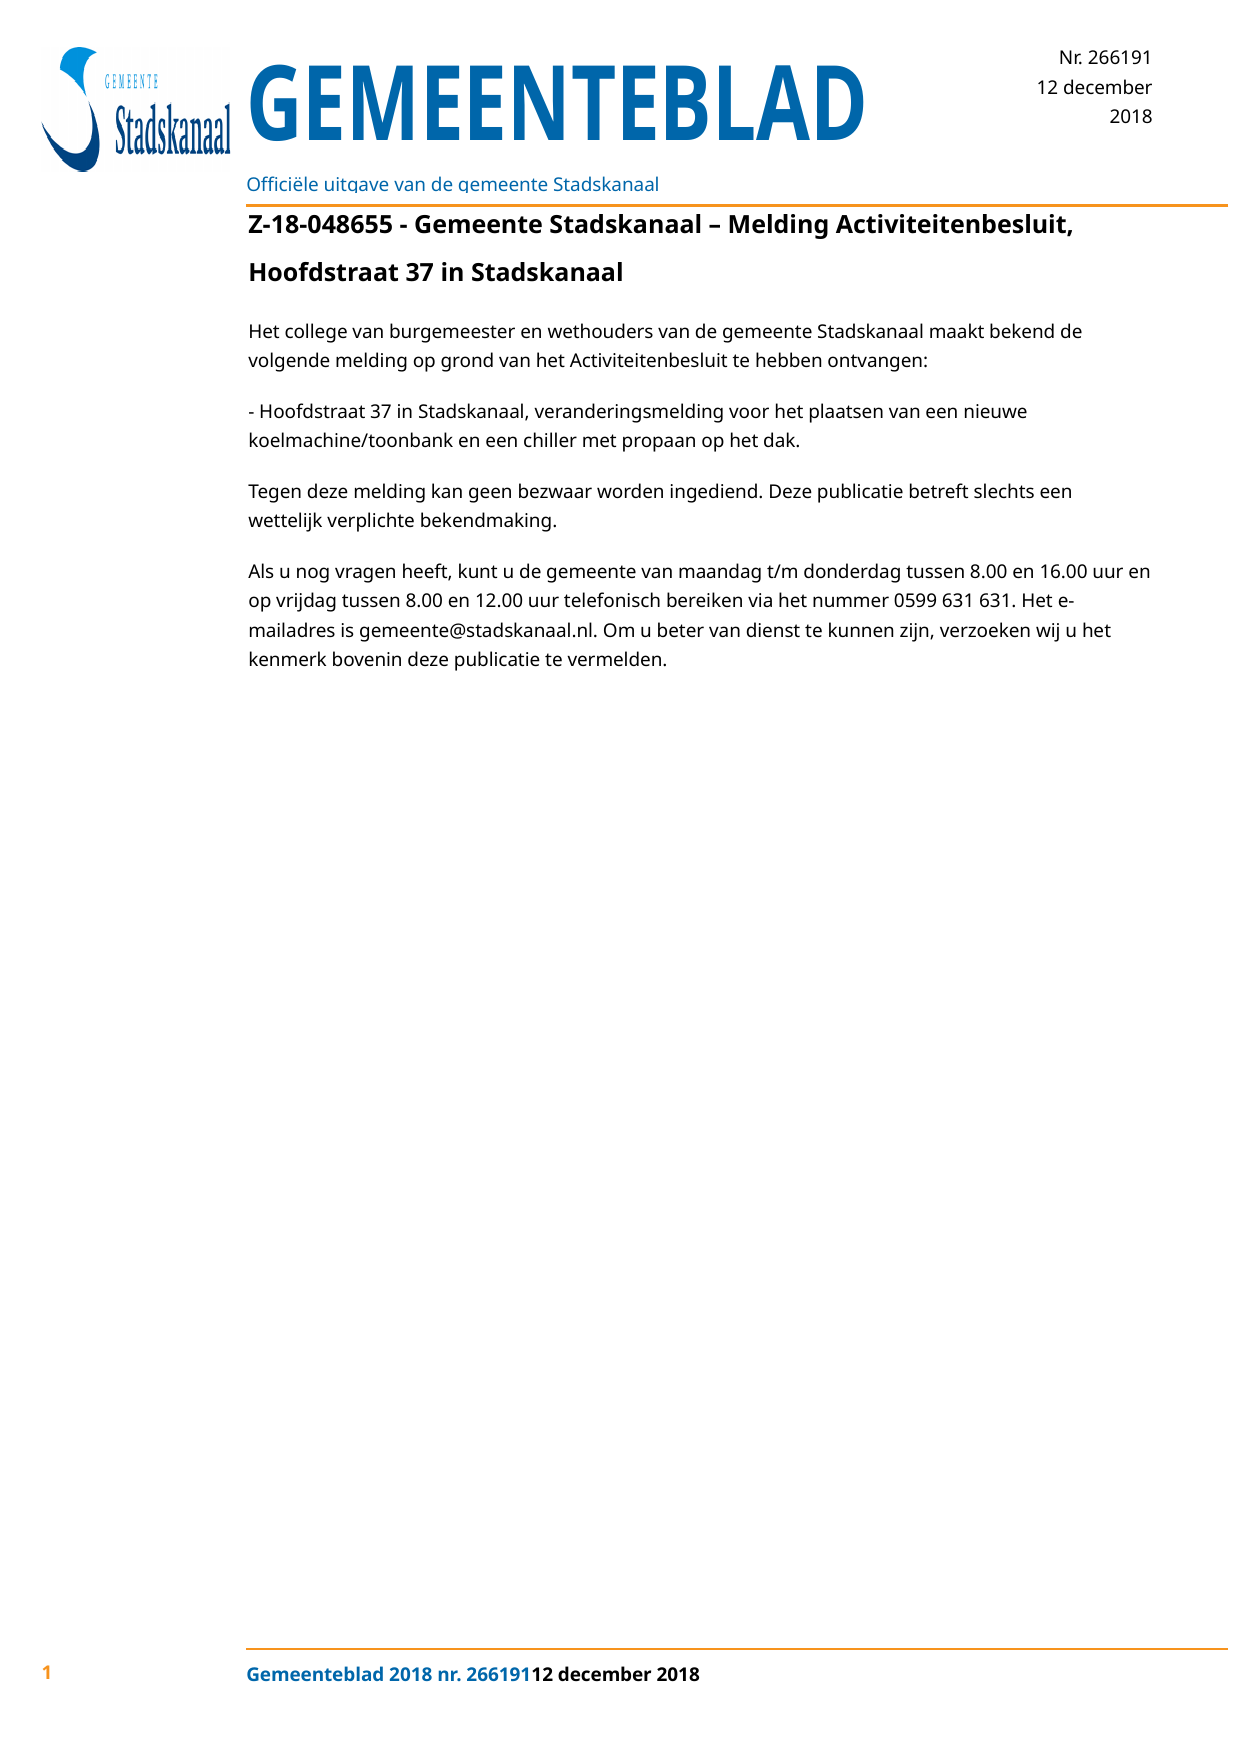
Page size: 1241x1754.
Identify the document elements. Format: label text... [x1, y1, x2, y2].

text Tegen deze melding kan geen bezwaar worden ingediend. Deze publicatie betreft slechts een wettelijk verplichte bekendmaking. [248, 478, 1152, 533]
picture [41, 47, 231, 172]
text Z-18-048655 - Gemeente Stadskanaal – Melding Activiteitenbesluit, Hoofdstraat 37 in Stadskanaal [248, 207, 1152, 288]
text Het college van burgemeester en wethouders van de gemeente Stadskanaal maakt bekend de volgende melding op grond van het Activiteitenbesluit te hebben ontvangen: [248, 318, 1152, 373]
text Als u nog vragen heeft, kunt u de gemeente van maandag t/m donderdag tussen 8.00 en 16.00 uur en op vrijdag tussen 8.00 en 12.00 uur telefonisch bereiken via het nummer 0599 631 631. Het e-mailadres is gemeente@stadskanaal.nl. Om u beter van dienst te kunnen zijn, verzoeken wij u het kenmerk bovenin deze publicatie te vermelden. [248, 558, 1152, 672]
text - Hoofdstraat 37 in Stadskanaal, veranderingsmelding voor het plaatsen van een nieuwe koelmachine/toonbank en een chiller met propaan op het dak. [248, 398, 1152, 453]
